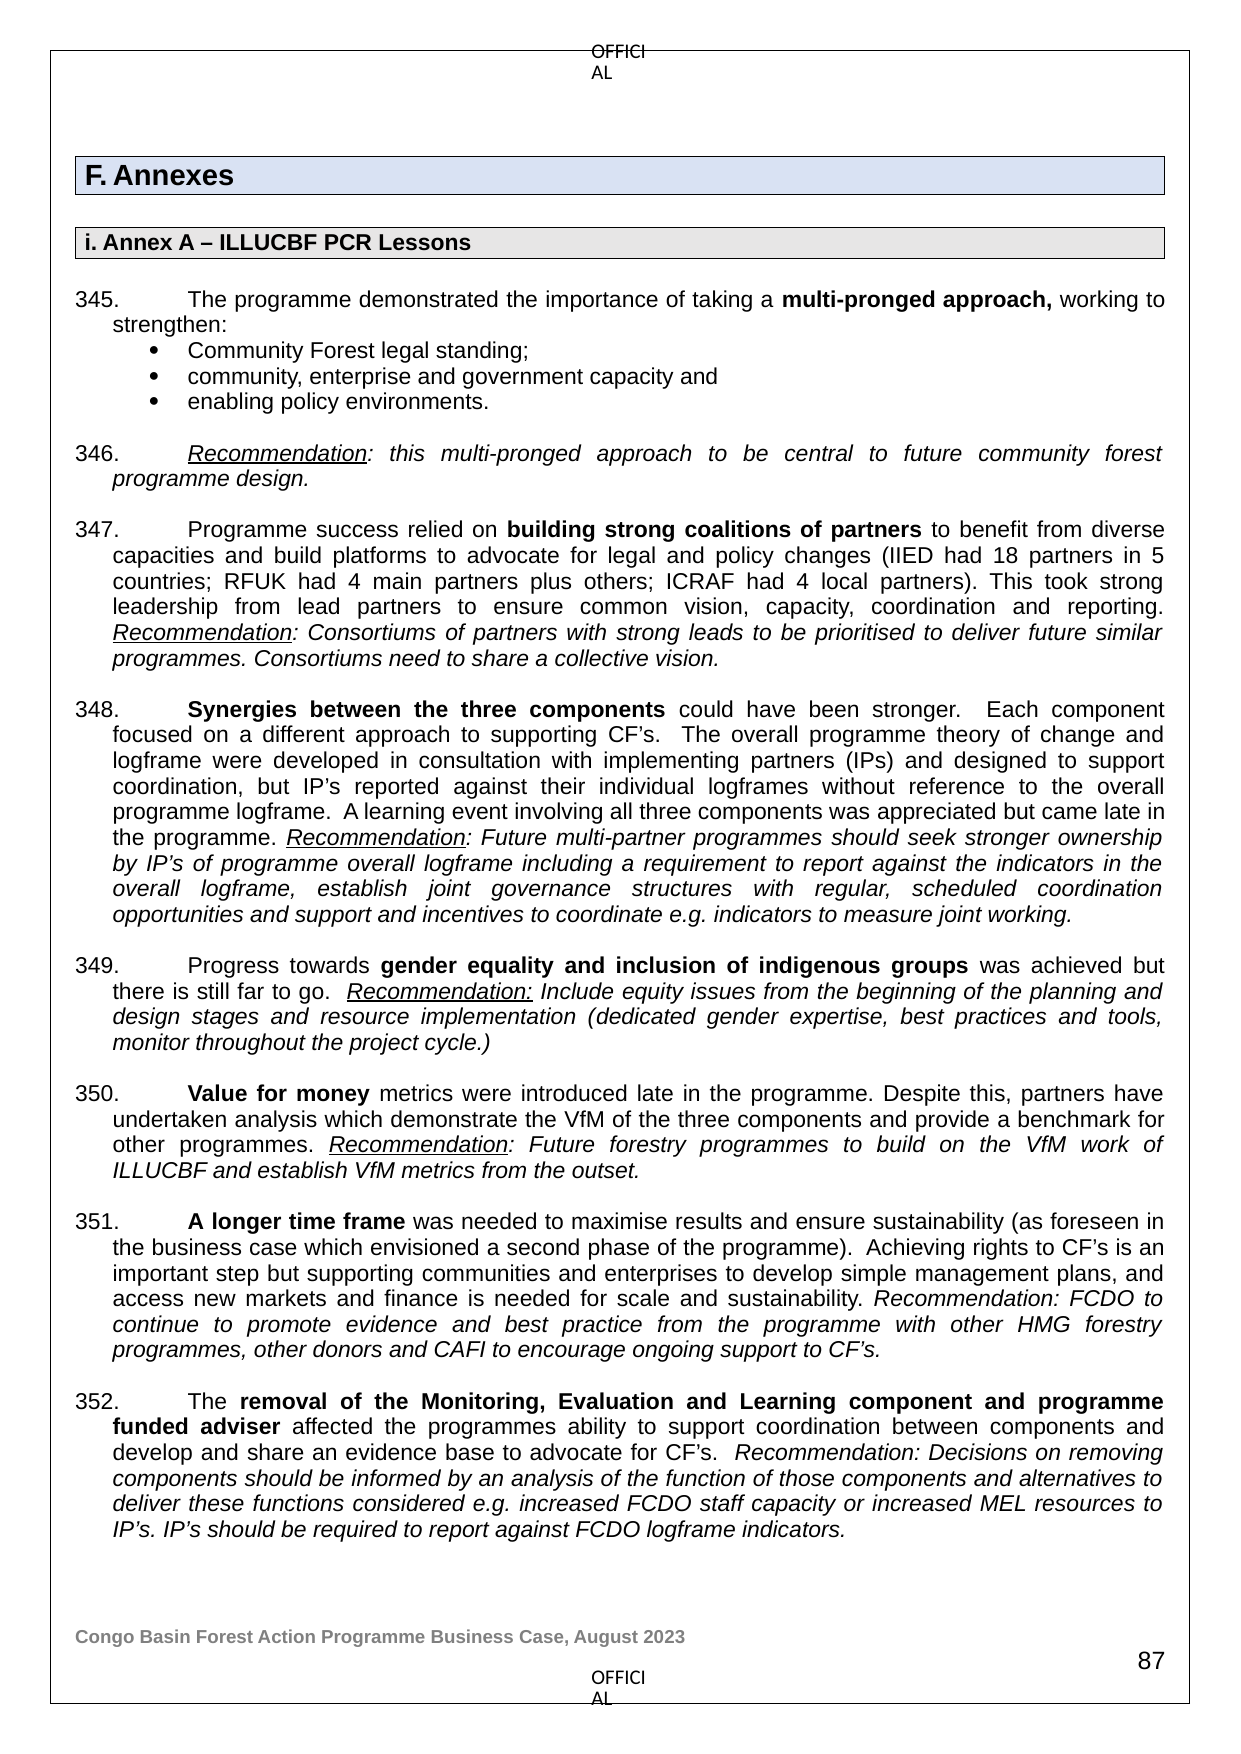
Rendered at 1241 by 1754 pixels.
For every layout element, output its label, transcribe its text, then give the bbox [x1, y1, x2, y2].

list community, enterprise and government capacity and [150, 363, 1165, 389]
subtitle Annexes [76, 157, 1164, 194]
list Progress towards gender equality and inclusion of indigenous groups was achieved but there is still far to go. Recommendation: Include equity issues from the beginning of the planning and design stages and resource implementation (dedicated gender expertise, best practices and tools, monitor throughout the project cycle.) [75, 953, 1165, 1055]
list Synergies between the three components could have been stronger. Each component focused on a different approach to supporting CF’s. The overall programme theory of change and logframe were developed in consultation with implementing partners (IPs) and designed to support coordination, but IP’s reported against their individual logframes without reference to the overall programme logframe. A learning event involving all three components was appreciated but came late in the programme. Recommendation: Future multi-partner programmes should seek stronger ownership by IP’s of programme overall logframe including a requirement to report against the indicators in the overall logframe, establish joint governance structures with regular, scheduled coordination opportunities and support and incentives to coordinate e.g. indicators to measure joint working. [75, 697, 1165, 927]
list The removal of the Monitoring, Evaluation and Learning component and programme funded adviser affected the programmes ability to support coordination between components and develop and share an evidence base to advocate for CF’s. Recommendation: Decisions on removing components should be informed by an analysis of the function of those components and alternatives to deliver these functions considered e.g. increased FCDO staff capacity or increased MEL resources to IP’s. IP’s should be required to report against FCDO logframe indicators. [75, 1388, 1165, 1542]
list Community Forest legal standing; [150, 338, 1165, 363]
list A longer time frame was needed to maximise results and ensure sustainability (as foreseen in the business case which envisioned a second phase of the programme). Achieving rights to CF’s is an important step but supporting communities and enterprises to develop simple management plans, and access new markets and finance is needed for scale and sustainability. Recommendation: FCDO to continue to promote evidence and best practice from the programme with other HMG forestry programmes, other donors and CAFI to encourage ongoing support to CF’s. [75, 1209, 1165, 1363]
list enabling policy environments. [150, 389, 1165, 415]
list Recommendation: this multi-pronged approach to be central to future community forest programme design. [75, 440, 1165, 492]
subtitle i. Annex A – ILLUCBF PCR Lessons [76, 228, 1164, 258]
list Value for money metrics were introduced late in the programme. Despite this, partners have undertaken analysis which demonstrate the VfM of the three components and provide a benchmark for other programmes. Recommendation: Future forestry programmes to build on the VfM work of ILLUCBF and establish VfM metrics from the outset. [75, 1081, 1165, 1183]
list The programme demonstrated the importance of taking a multi-pronged approach, working to strengthen: [75, 287, 1165, 338]
list Programme success relied on building strong coalitions of partners to benefit from diverse capacities and build platforms to advocate for legal and policy changes (IIED had 18 partners in 5 countries; RFUK had 4 main partners plus others; ICRAF had 4 local partners). This took strong leadership from lead partners to ensure common vision, capacity, coordination and reporting. Recommendation: Consortiums of partners with strong leads to be prioritised to deliver future similar programmes. Consortiums need to share a collective vision. [75, 517, 1165, 671]
